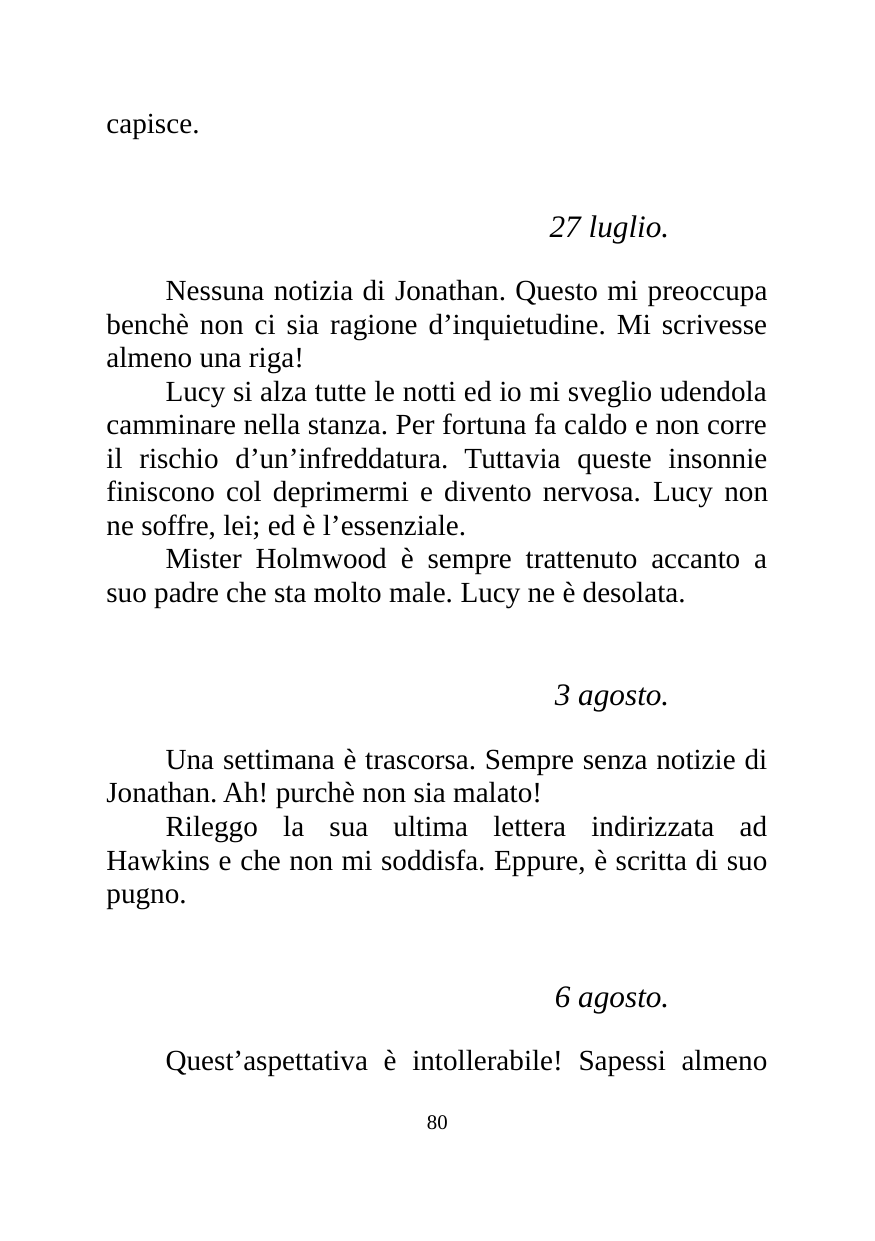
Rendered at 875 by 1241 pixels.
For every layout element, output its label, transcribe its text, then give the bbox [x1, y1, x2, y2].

text Lucy si alza tutte le notti ed io mi sveglio udendola camminare nella stanza. Per fortuna fa caldo e non corre il rischio d’un’infreddatura. Tuttavia queste insonnie finiscono col deprimermi e divento nervosa. Lucy non ne soffre, lei; ed è l’essenziale. [106, 374, 768, 542]
text 6 agosto. [106, 922, 768, 1014]
text Mister Holmwood è sempre trattenuto accanto a suo padre che sta molto male. Lucy ne è desolata. [106, 542, 768, 609]
text 3 agosto. [106, 620, 768, 713]
text Quest’aspettativa è intollerabile! Sapessi almeno [106, 1043, 768, 1077]
text capisce. [106, 106, 768, 140]
text Rileggo la sua ultima lettera indirizzata ad Hawkins e che non mi soddisfa. Eppure, è scritta di suo pugno. [106, 809, 768, 910]
text 27 luglio. [106, 152, 768, 244]
text Nessuna notizia di Jonathan. Questo mi preoccupa benchè non ci sia ragione d’inquietudine. Mi scrivesse almeno una riga! [106, 273, 768, 374]
text Una settimana è trascorsa. Sempre senza notizie di Jonathan. Ah! purchè non sia malato! [106, 742, 768, 809]
